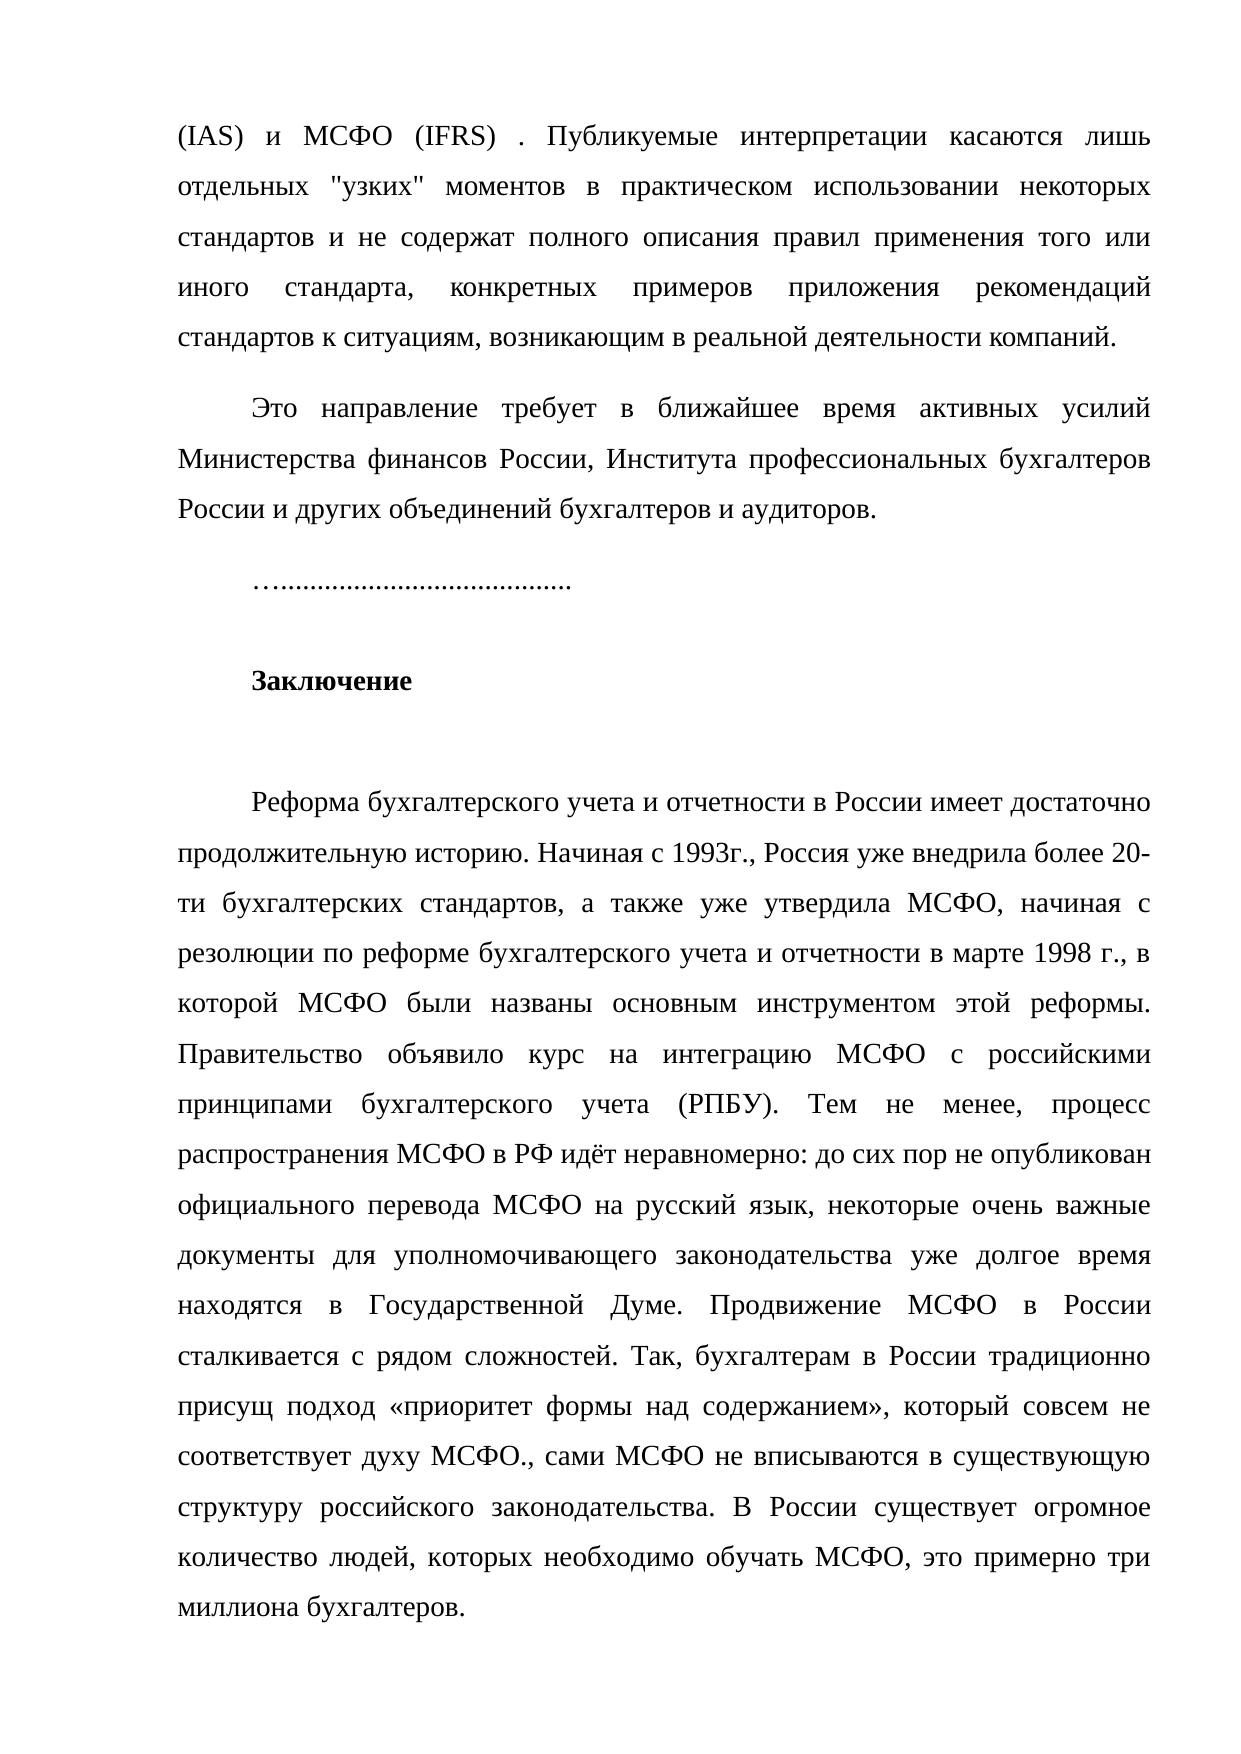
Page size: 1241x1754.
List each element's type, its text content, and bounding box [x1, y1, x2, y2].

text (IAS) и МСФО (IFRS) . Публикуемые интерпретации касаются лишь отдельных "узких" моментов в практическом использовании некоторых стандартов и не содержат полного описания правил применения того или иного стандарта, конкретных примеров приложения рекомендаций стандартов к ситуациям, возникающим в реальной деятельности компаний. [177, 118, 1152, 353]
text Это направление требует в ближайшее время активных усилий Министерства финансов России, Института профессиональных бухгалтеров России и других объединений бухгалтеров и аудиторов. [177, 391, 1152, 525]
text Реформа бухгалтерского учета и отчетности в России имеет достаточно продолжительную историю. Начиная с 1993г., Россия уже внедрила более 20-ти бухгалтерских стандартов, а также уже утвердила МСФО, начиная с резолюции по реформе бухгалтерского учета и отчетности в марте 1998 г., в которой МСФО были названы основным инструментом этой реформы. Правительство объявило курс на интеграцию МСФО с российскими принципами бухгалтерского учета (РПБУ). Тем не менее, процесс распространения МСФО в РФ идёт неравномерно: до сих пор не опубликован официального перевода МСФО на русский язык, некоторые очень важные документы для уполномочивающего законодательства уже долгое время находятся в Государственной Думе. Продвижение МСФО в России сталкивается с рядом сложностей. Так, бухгалтерам в России традиционно присущ подход «приоритет формы над содержанием», который совсем не соответствует духу МСФО., сами МСФО не вписываются в существующую структуру российского законодательства. В России существует огромное количество людей, которых необходимо обучать МСФО, это примерно три миллиона бухгалтеров. [177, 784, 1152, 1623]
text Заключение [177, 663, 1152, 696]
text …........................................ [177, 562, 1152, 596]
